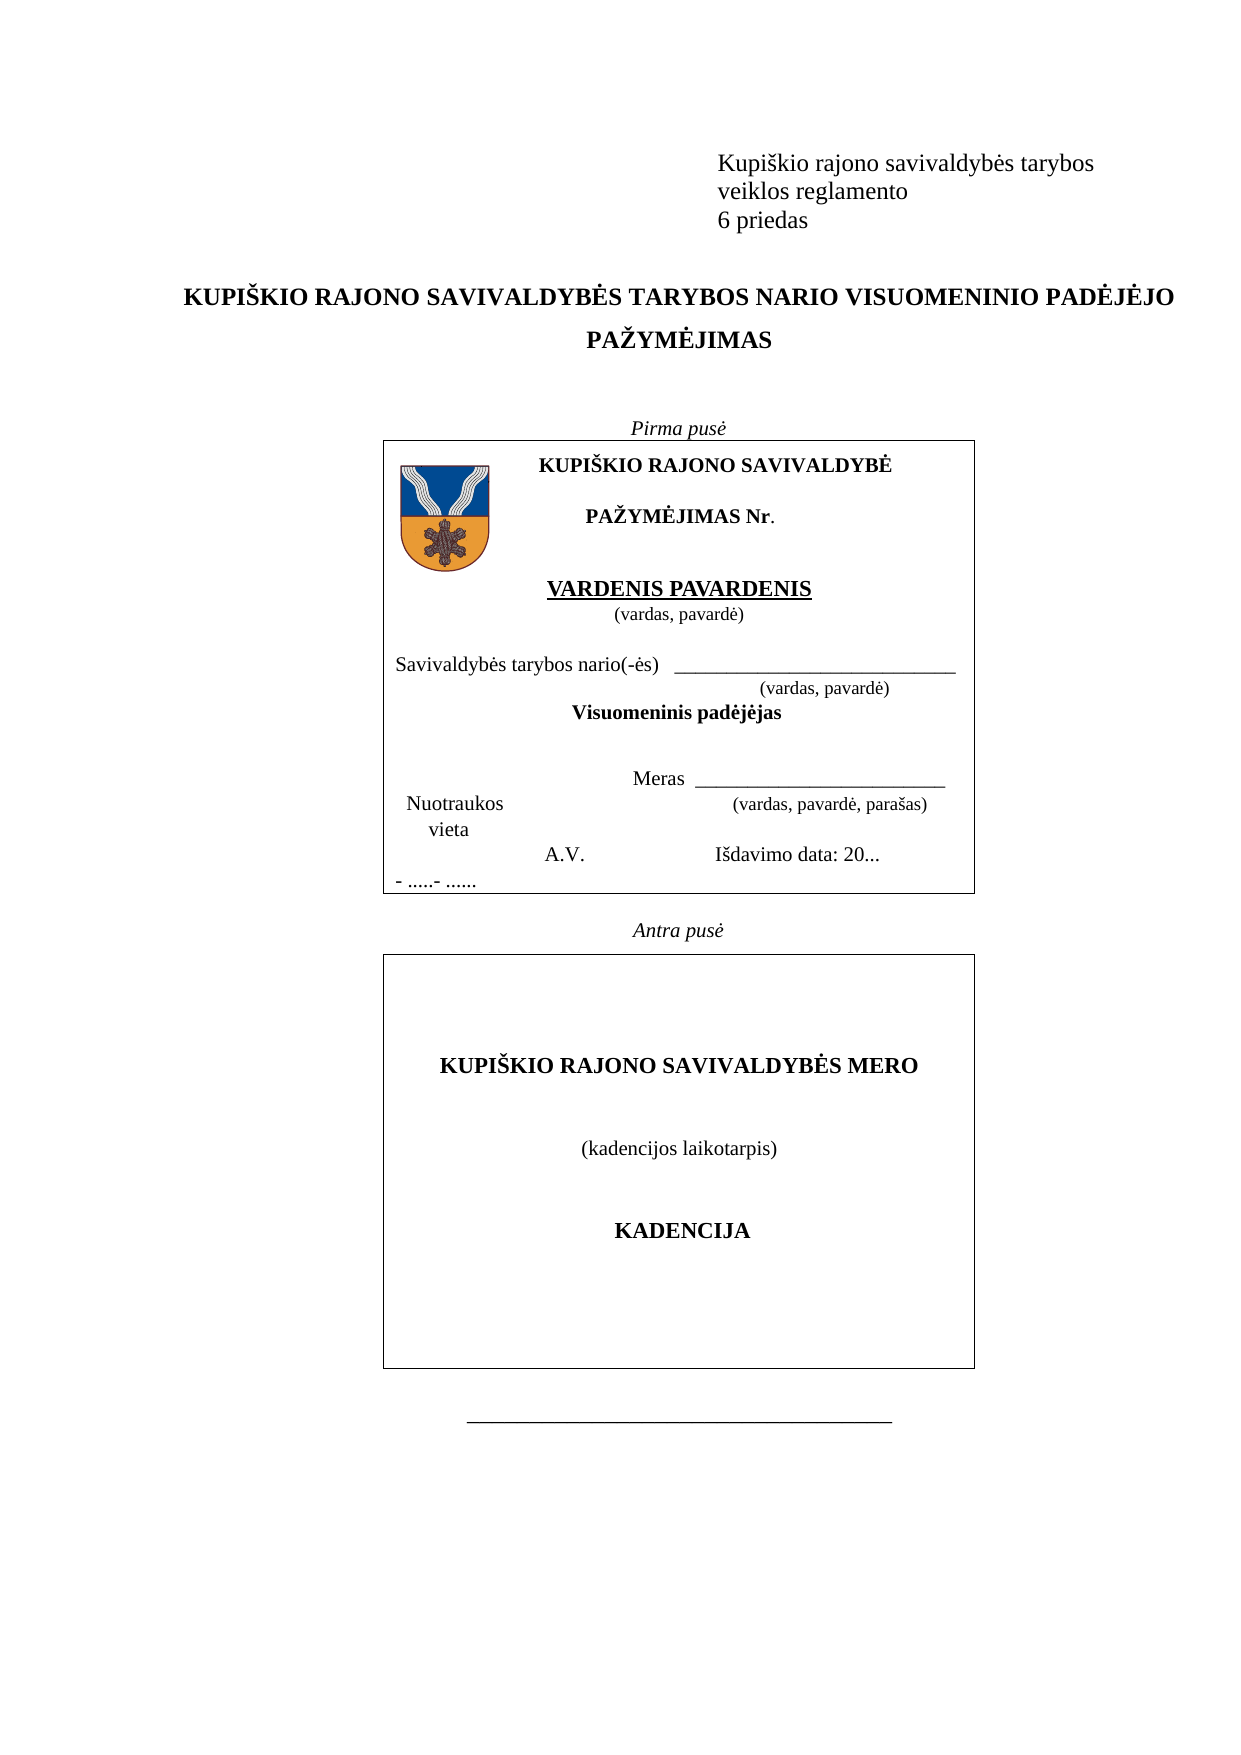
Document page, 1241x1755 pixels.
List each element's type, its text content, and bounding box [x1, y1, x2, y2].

text Pirma pusė [177, 416, 1181, 440]
text KUPIŠKIO rajono savivaldybės tarybos nario visuomeninio padėjėjo pažymėjimAS [177, 282, 1181, 354]
table_header KUPIŠKIO RAJONO SAVIVALDYBĖS MERO (kadencijos laikotarpis) KADENCIJA [384, 955, 974, 1367]
text veiklos reglamento [717, 176, 1181, 205]
text __________________________________ [177, 1397, 1181, 1426]
text 6 priedas [717, 205, 1181, 234]
text Kupiškio rajono savivaldybės tarybos [717, 148, 1181, 176]
text Antra pusė [177, 918, 1181, 942]
table_header KUPIŠKIO RAJONO SAVIVALDYBĖ PAŽYMĖJIMAS Nr. VARDENIS PAVARDENIS (vardas, pavardė) Savivaldybės tarybos nario(-ės) ___________________________ (vardas, pavardė) Visuomeninis padėjėjas Meras ________________________ Nuotraukos (vardas, pavardė, parašas) vieta A.V. Išdavimo data: 20... - .....- ...... [384, 441, 974, 893]
